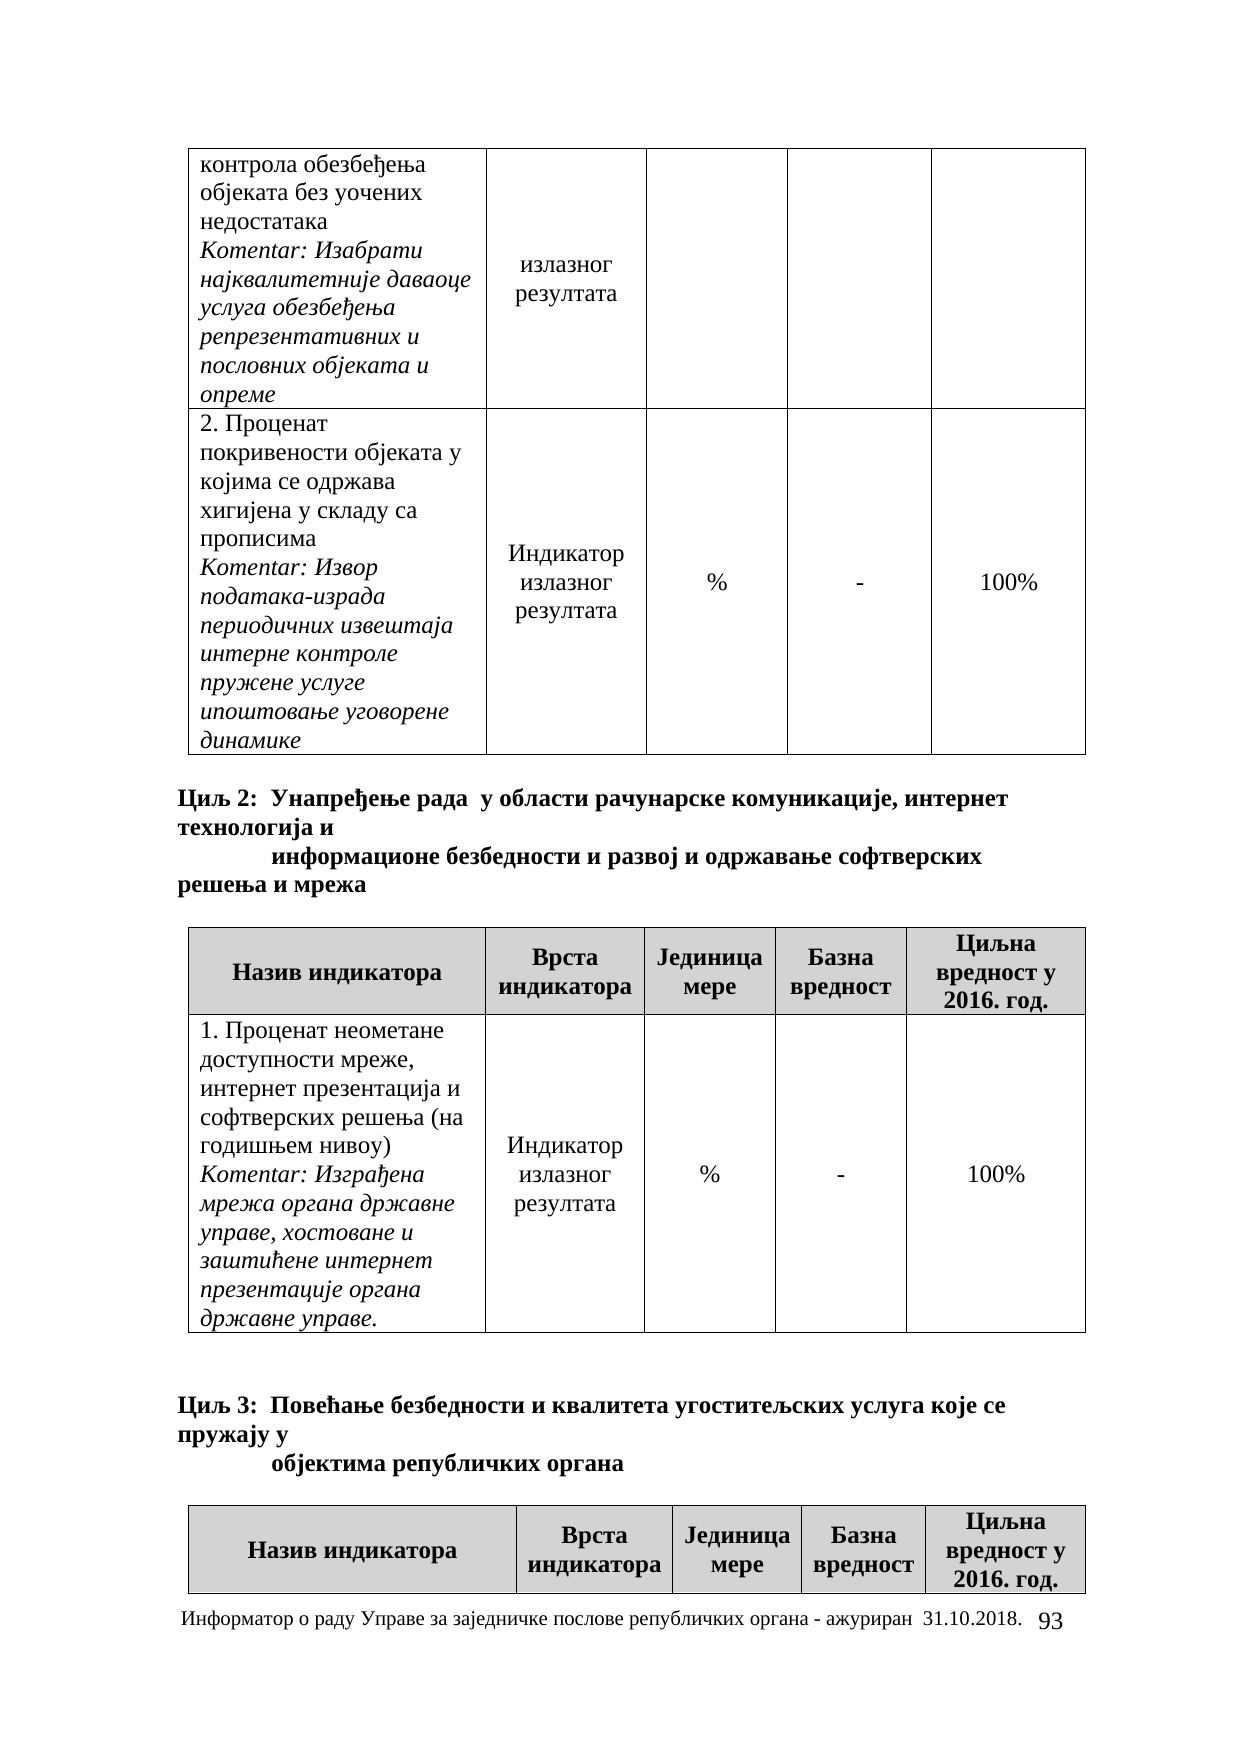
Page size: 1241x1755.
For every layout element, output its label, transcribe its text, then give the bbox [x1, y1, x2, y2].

table_cell [932, 149, 1085, 407]
table_cell излазног резултата [487, 149, 646, 407]
table_cell Индикатор излазног резултата [487, 409, 646, 753]
table_cell 100% [907, 1015, 1085, 1332]
table_cell % [645, 1015, 775, 1332]
table_cell [647, 149, 787, 407]
table_header Назив индикатора [189, 1506, 516, 1592]
table_cell - [788, 409, 931, 753]
table_header Врста индикатора [486, 928, 644, 1014]
table_header Базна вредност [776, 928, 906, 1014]
table_cell - [788, 149, 931, 407]
table_cell 1. Проценат неометане доступности мреже, интернет презентација и софтверских решења (на годишњем нивоу) Komentar: Изграђена мрежа органа државне управе, хостоване и заштићене интернет презентације органа државне управе. [189, 1015, 485, 1332]
text информационе безбедности и развој и одржавање софтверских решења и мрежа [177, 841, 1063, 898]
table_header Јединица мере [673, 1506, 801, 1592]
table_cell % [647, 409, 787, 753]
table_header Назив индикатора [189, 928, 485, 1014]
table_header Циљна вредност у 2016. год. [907, 928, 1085, 1014]
table_header Циљна вредност у 2016. год. [926, 1506, 1085, 1592]
text Циљ 2: Унапређење рада у области рачунарске комуникације, интернет технологија и [177, 783, 1063, 841]
text објектима републичких органа [177, 1448, 1063, 1476]
table_cell Индикатор излазног резултата [486, 1015, 644, 1332]
table_header Базна вредност [802, 1506, 925, 1592]
table_header Јединица мере [645, 928, 775, 1014]
table_header Врста индикатора [517, 1506, 672, 1592]
table_cell 100% [932, 409, 1085, 753]
table_cell - [776, 1015, 906, 1332]
table_cell 2. Проценат покривености објеката у којима се одржава хигијена у складу са прописима Komentar: Извор података-израда периодичних извештаја интерне контроле пружене услуге ипоштовање уговорене динамике [189, 409, 486, 753]
table_cell контрола обезбеђења објеката без уочених недостатака Komentar: Изабрати најквалитетније даваоце услуга обезбеђења репрезентативних и пословних објеката и опреме [189, 149, 486, 407]
text Циљ 3: Повећање безбедности и квалитета угоститељских услуга које се пружају у [177, 1390, 1063, 1448]
